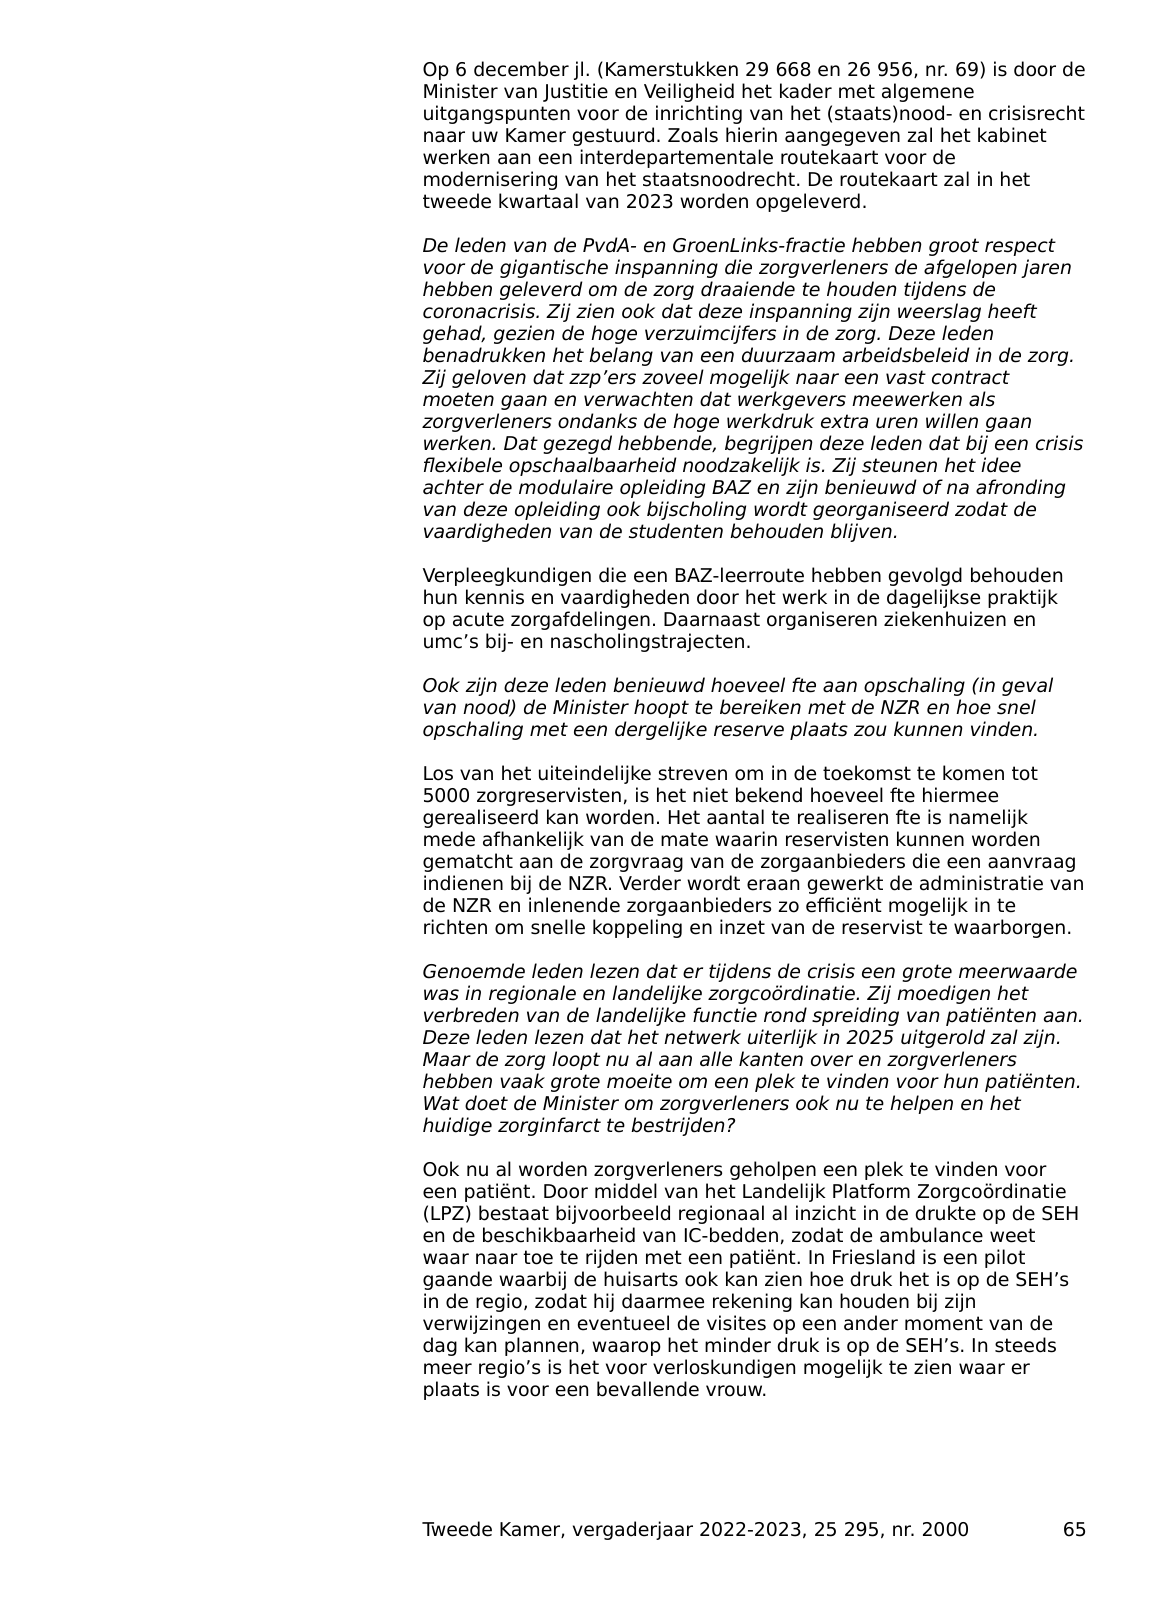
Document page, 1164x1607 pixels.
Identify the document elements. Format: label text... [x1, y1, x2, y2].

text De leden van de PvdA- en GroenLinks-fractie hebben groot respect voor de gigantische inspanning die zorgverleners de afgelopen jaren hebben geleverd om de zorg draaiende te houden tijdens de coronacrisis. Zij zien ook dat deze inspanning zijn weerslag heeft gehad, gezien de hoge verzuimcijfers in de zorg. Deze leden benadrukken het belang van een duurzaam arbeidsbeleid in de zorg. Zij geloven dat zzp’ers zoveel mogelijk naar een vast contract moeten gaan en verwachten dat werkgevers meewerken als zorgverleners ondanks de hoge werkdruk extra uren willen gaan werken. Dat gezegd hebbende, begrijpen deze leden dat bij een crisis flexibele opschaalbaarheid noodzakelijk is. Zij steunen het idee achter de modulaire opleiding BAZ en zijn benieuwd of na afronding van deze opleiding ook bijscholing wordt georganiseerd zodat de vaardigheden van de studenten behouden blijven. [422, 235, 1087, 543]
text Op 6 december jl. (Kamerstukken 29 668 en 26 956, nr. 69) is door de Minister van Justitie en Veiligheid het kader met algemene uitgangspunten voor de inrichting van het (staats)nood- en crisisrecht naar uw Kamer gestuurd. Zoals hierin aangegeven zal het kabinet werken aan een interdepartementale routekaart voor de modernisering van het staatsnoodrecht. De routekaart zal in het tweede kwartaal van 2023 worden opgeleverd. [422, 59, 1087, 213]
text Genoemde leden lezen dat er tijdens de crisis een grote meerwaarde was in regionale en landelijke zorgcoördinatie. Zij moedigen het verbreden van de landelijke functie rond spreiding van patiënten aan. Deze leden lezen dat het netwerk uiterlijk in 2025 uitgerold zal zijn. Maar de zorg loopt nu al aan alle kanten over en zorgverleners hebben vaak grote moeite om een plek te vinden voor hun patiënten. Wat doet de Minister om zorgverleners ook nu te helpen en het huidige zorginfarct te bestrijden? [422, 961, 1087, 1137]
text Los van het uiteindelijke streven om in de toekomst te komen tot 5000 zorgreservisten, is het niet bekend hoeveel fte hiermee gerealiseerd kan worden. Het aantal te realiseren fte is namelijk mede afhankelijk van de mate waarin reservisten kunnen worden gematcht aan de zorgvraag van de zorgaanbieders die een aanvraag indienen bij de NZR. Verder wordt eraan gewerkt de administratie van de NZR en inlenende zorgaanbieders zo efficiënt mogelijk in te richten om snelle koppeling en inzet van de reservist te waarborgen. [422, 763, 1087, 939]
text Ook zijn deze leden benieuwd hoeveel fte aan opschaling (in geval van nood) de Minister hoopt te bereiken met de NZR en hoe snel opschaling met een dergelijke reserve plaats zou kunnen vinden. [422, 675, 1087, 741]
text Verpleegkundigen die een BAZ-leerroute hebben gevolgd behouden hun kennis en vaardigheden door het werk in de dagelijkse praktijk op acute zorgafdelingen. Daarnaast organiseren ziekenhuizen en umc’s bij- en nascholingstrajecten. [422, 565, 1087, 653]
text Ook nu al worden zorgverleners geholpen een plek te vinden voor een patiënt. Door middel van het Landelijk Platform Zorgcoördinatie (LPZ) bestaat bijvoorbeeld regionaal al inzicht in de drukte op de SEH en de beschikbaarheid van IC-bedden, zodat de ambulance weet waar naar toe te rijden met een patiënt. In Friesland is een pilot gaande waarbij de huisarts ook kan zien hoe druk het is op de SEH’s in de regio, zodat hij daarmee rekening kan houden bij zijn verwijzingen en eventueel de visites op een ander moment van de dag kan plannen, waarop het minder druk is op de SEH’s. In steeds meer regio’s is het voor verloskundigen mogelijk te zien waar er plaats is voor een bevallende vrouw. [422, 1159, 1087, 1401]
